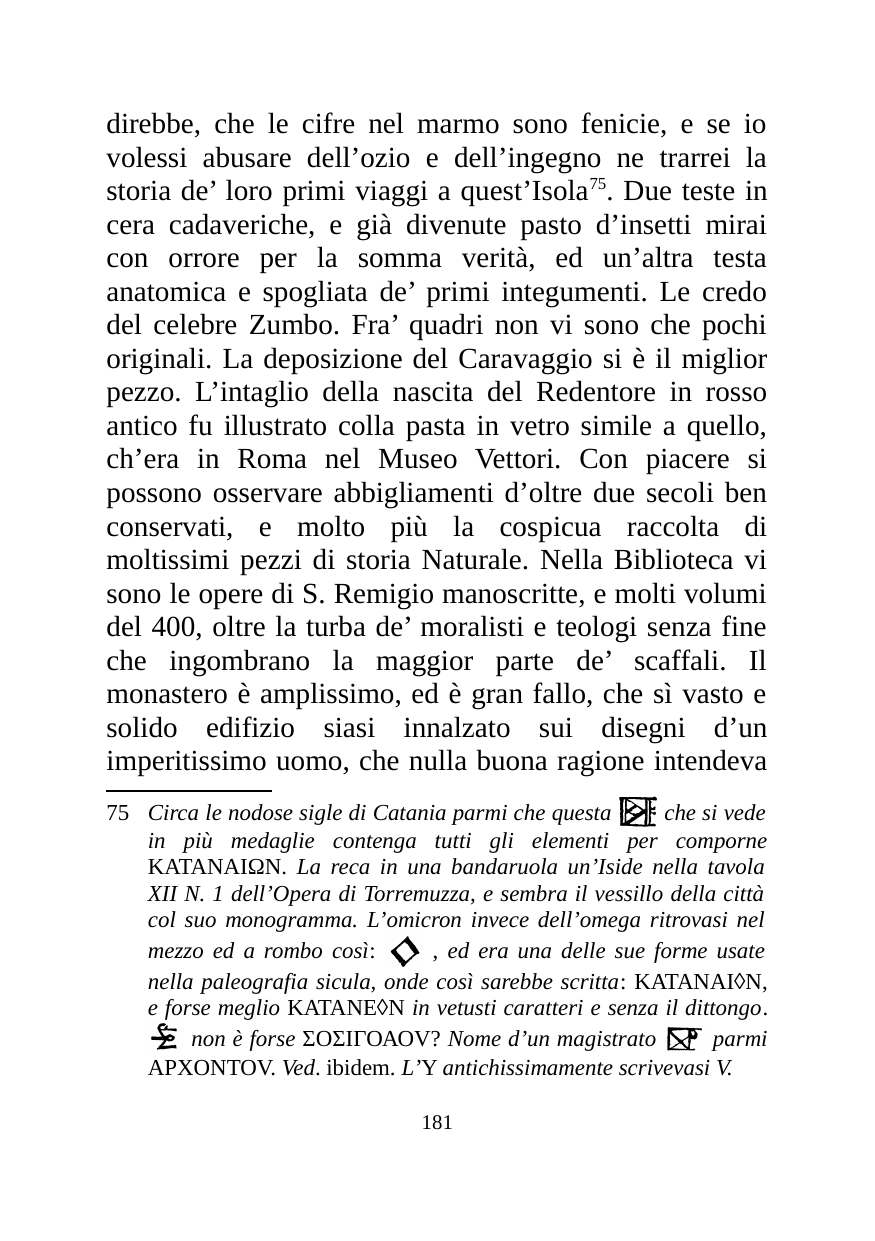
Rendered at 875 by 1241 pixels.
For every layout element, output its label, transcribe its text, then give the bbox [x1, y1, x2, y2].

picture [384, 932, 424, 968]
text Circa le nodose sigle di Catania parmi che questa che si vede in più medaglie contenga tutti gli elementi per comporne ΚΑΤΑΝΑΙΩΝ. La reca in una bandaruola un’Iside nella tavola XII N. 1 dell’Opera di Torremuzza, e sembra il vessillo della città col suo monogramma. L’omicron invece dell’omega ritrovasi nel mezzo ed a rombo così: , ed era una delle sue forme usate nella paleografia sicula, onde così sarebbe scritta: ΚΑΤΑΝΑΙ◊Ν, e forse meglio ΚΑΤΑΝΕ◊Ν in vetusti caratteri e senza il dittongo. non è forse ΣΟΣΙΓΟΑΟV? Nome d’un magistrato parmi ΑΡΧΟΝΤΟV. Ved. ibidem. L’Υ antichissimamente scrivevasi V. [106, 797, 768, 1080]
picture [663, 1022, 706, 1054]
text direbbe, che le cifre nel marmo sono fenicie, e se io volessi abusare dell’ozio e dell’ingegno ne trarrei la storia de’ loro primi viaggi a quest’Isola. Due teste in cera cadaveriche, e già divenute pasto d’insetti mirai con orrore per la somma verità, ed un’altra testa anatomica e spogliata de’ primi integumenti. Le credo del celebre Zumbo. Fra’ quadri non vi sono che pochi originali. La deposizione del Caravaggio si è il miglior pezzo. L’intaglio della nascita del Redentore in rosso antico fu illustrato colla pasta in vetro simile a quello, ch’era in Roma nel Museo Vettori. Con piacere si possono osservare abbigliamenti d’oltre due secoli ben conservati, e molto più la cospicua raccolta di moltissimi pezzi di storia Naturale. Nella Biblioteca vi sono le opere di S. Remigio manoscritte, e molti volumi del 400, oltre la turba de’ moralisti e teologi senza fine che ingombrano la maggior parte de’ scaffali. Il monastero è amplissimo, ed è gran fallo, che sì vasto e solido edifizio siasi innalzato sui disegni d’un imperitissimo uomo, che nulla buona ragione intendeva [106, 106, 768, 777]
picture [147, 1020, 185, 1053]
picture [618, 796, 658, 827]
